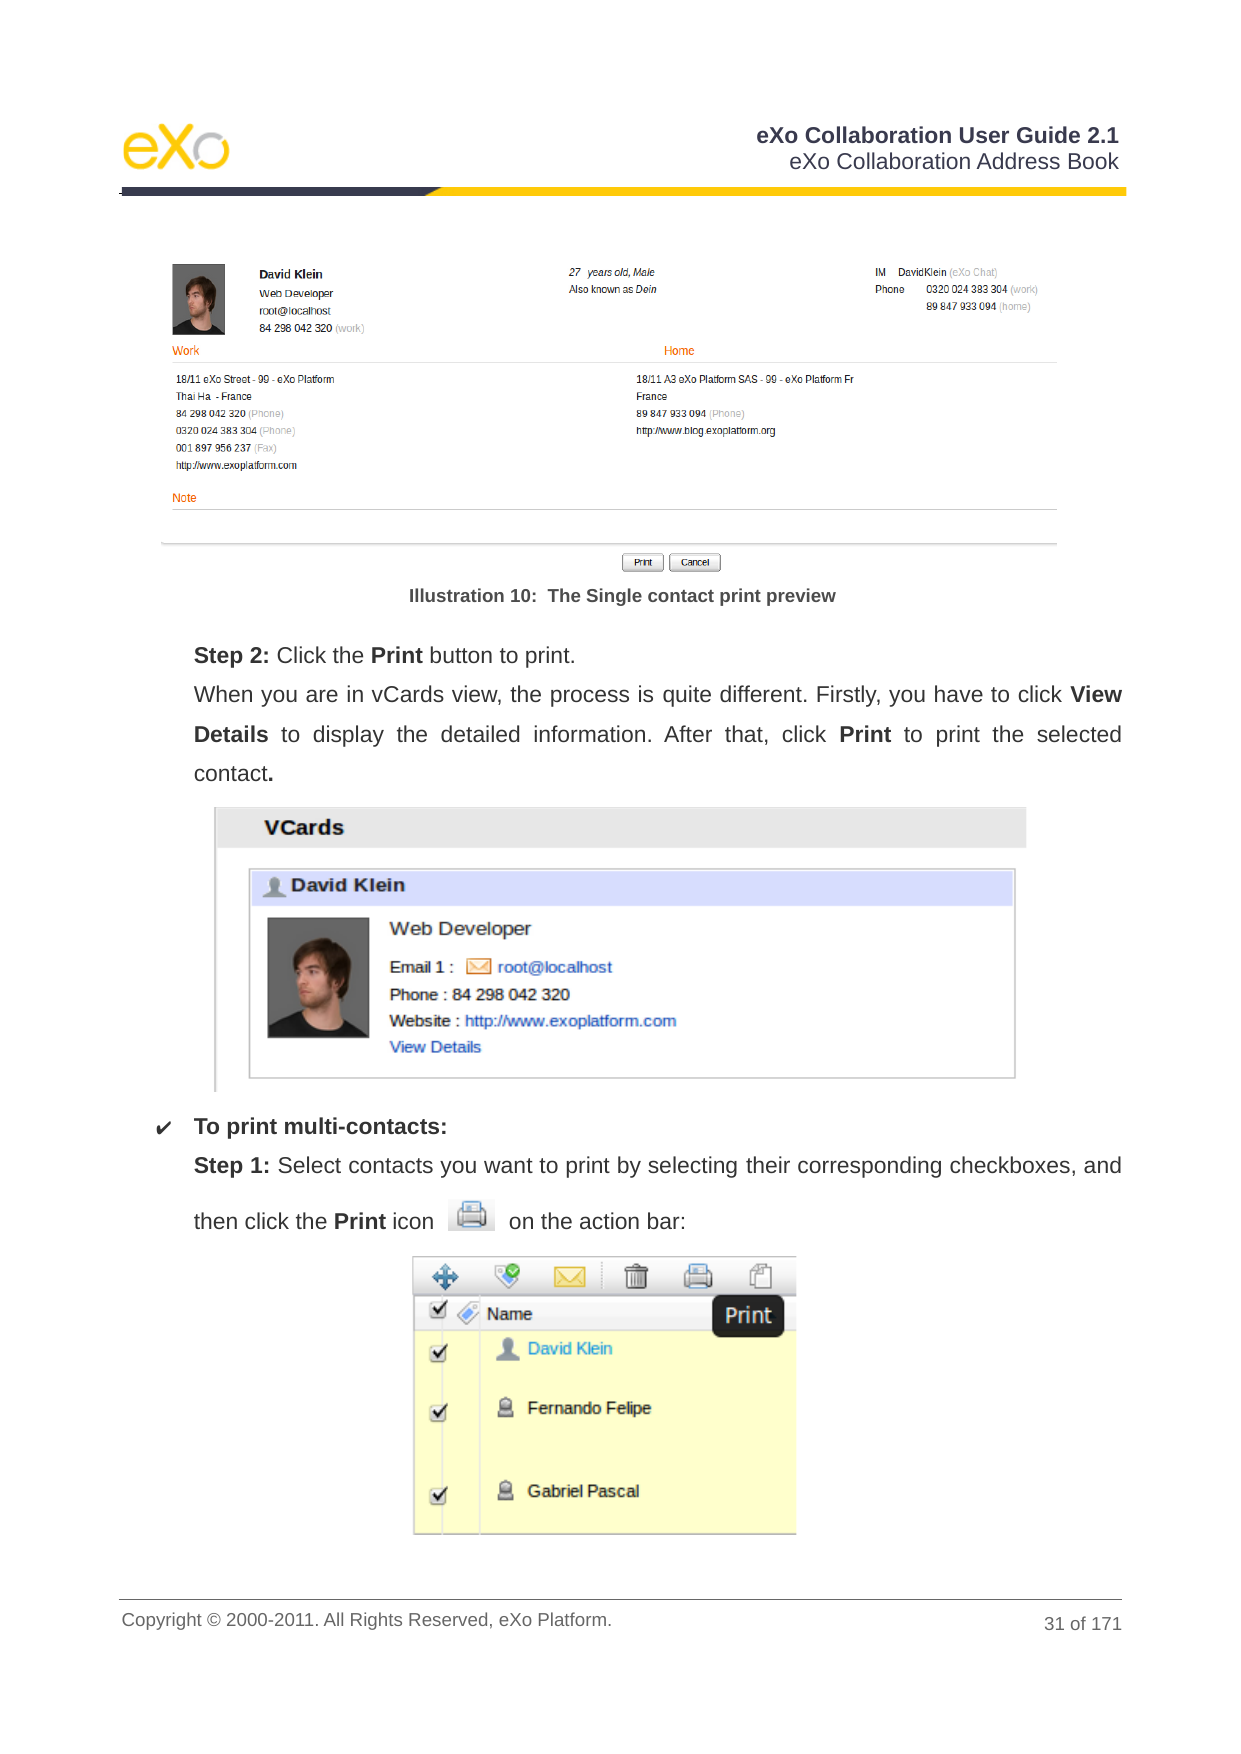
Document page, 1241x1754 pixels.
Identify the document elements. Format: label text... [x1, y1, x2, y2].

picture [448, 1199, 495, 1231]
list Illustration 10: The Single contact print preview [149, 577, 1096, 606]
list To print multi-contacts: [156, 799, 1122, 1139]
picture [161, 255, 1057, 577]
picture [121, 187, 1127, 196]
list When you are in vCards view, the process is quite different. Firstly, you have to click View Details to display the detailed information. After that, click Print to print the selected contact. [156, 681, 1122, 786]
picture [213, 807, 1027, 1092]
picture [123, 123, 230, 170]
picture [412, 1256, 797, 1535]
list Step 2: Click the Print button to print. [149, 223, 1122, 668]
list Step 1: Select contacts you want to print by selecting their corresponding checkboxes, and then click the Print icon on the action bar: [156, 1152, 1122, 1238]
